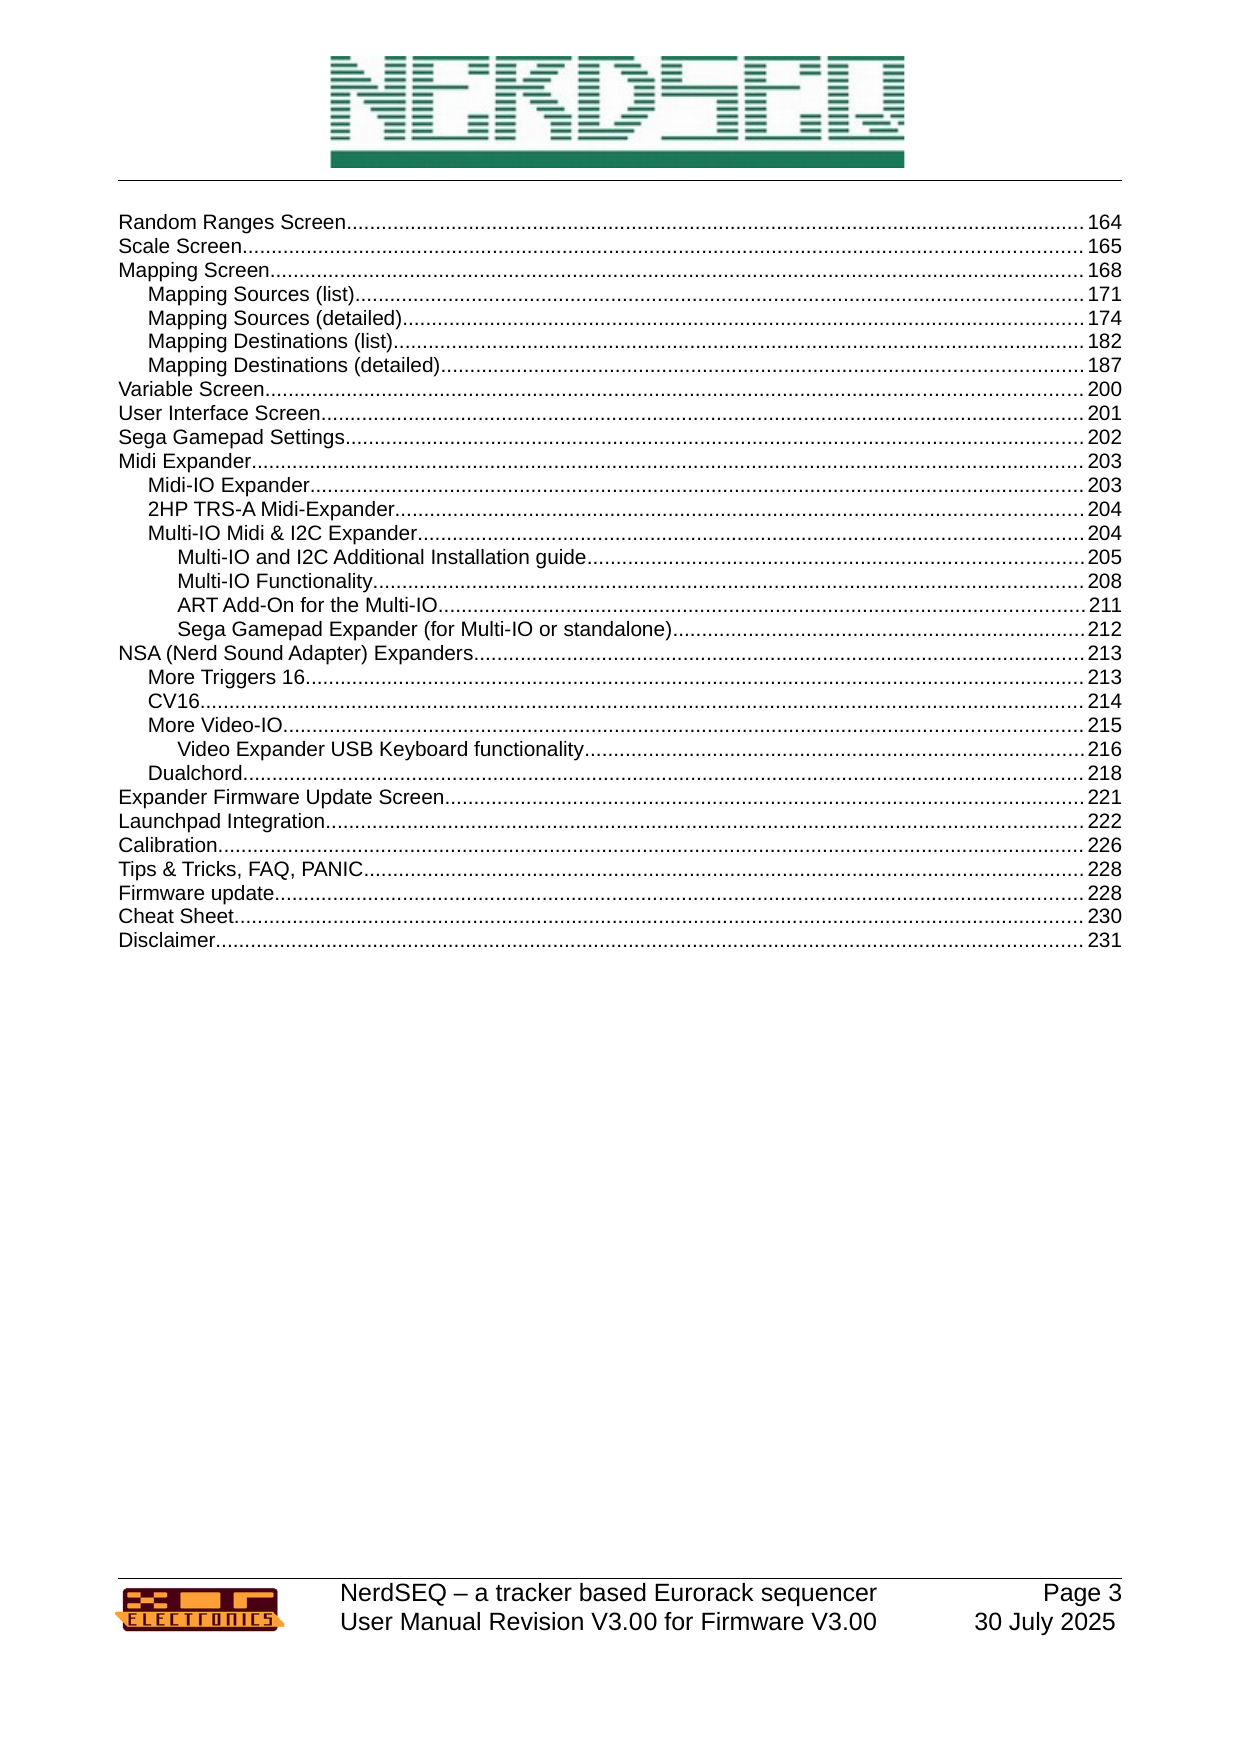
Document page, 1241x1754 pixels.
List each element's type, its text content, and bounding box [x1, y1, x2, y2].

text Video Expander USB Keyboard functionality 216 [177, 737, 1122, 761]
picture [115, 1584, 285, 1634]
text More Video-IO 215 [148, 713, 1122, 737]
text ART Add-On for the Multi-IO 211 [177, 593, 1122, 617]
text Midi Expander 203 [118, 449, 1122, 473]
text Launchpad Integration 222 [118, 808, 1122, 832]
text Expander Firmware Update Screen 221 [118, 784, 1122, 808]
text Calibration 226 [118, 832, 1122, 856]
text User Interface Screen 201 [118, 401, 1122, 425]
text CV16 214 [148, 689, 1122, 713]
text NSA (Nerd Sound Adapter) Expanders 213 [118, 641, 1122, 665]
text Mapping Destinations (list) 182 [148, 329, 1122, 353]
text Dualchord 218 [148, 761, 1122, 784]
text Mapping Destinations (detailed) 187 [148, 353, 1122, 377]
text Mapping Sources (detailed) 174 [148, 305, 1122, 329]
text Multi-IO Functionality 208 [177, 569, 1122, 593]
text Mapping Screen 168 [118, 257, 1122, 281]
text Mapping Sources (list) 171 [148, 281, 1122, 305]
text Tips & Tricks, FAQ, PANIC 228 [118, 856, 1122, 880]
text Sega Gamepad Expander (for Multi-IO or standalone) 212 [177, 617, 1122, 641]
text Cheat Sheet 230 [118, 904, 1122, 928]
text Scale Screen 165 [118, 233, 1122, 257]
text Variable Screen 200 [118, 377, 1122, 401]
text Firmware update 228 [118, 880, 1122, 904]
picture [330, 56, 905, 168]
text 2HP TRS-A Midi-Expander 204 [148, 497, 1122, 521]
text Multi-IO and I2C Additional Installation guide 205 [177, 545, 1122, 569]
text Multi-IO Midi & I2C Expander 204 [148, 521, 1122, 545]
text Midi-IO Expander 203 [148, 473, 1122, 497]
text Disclaimer 231 [118, 928, 1122, 952]
text More Triggers 16 213 [148, 665, 1122, 689]
text Sega Gamepad Settings 202 [118, 425, 1122, 449]
text Random Ranges Screen 164 [118, 209, 1122, 233]
